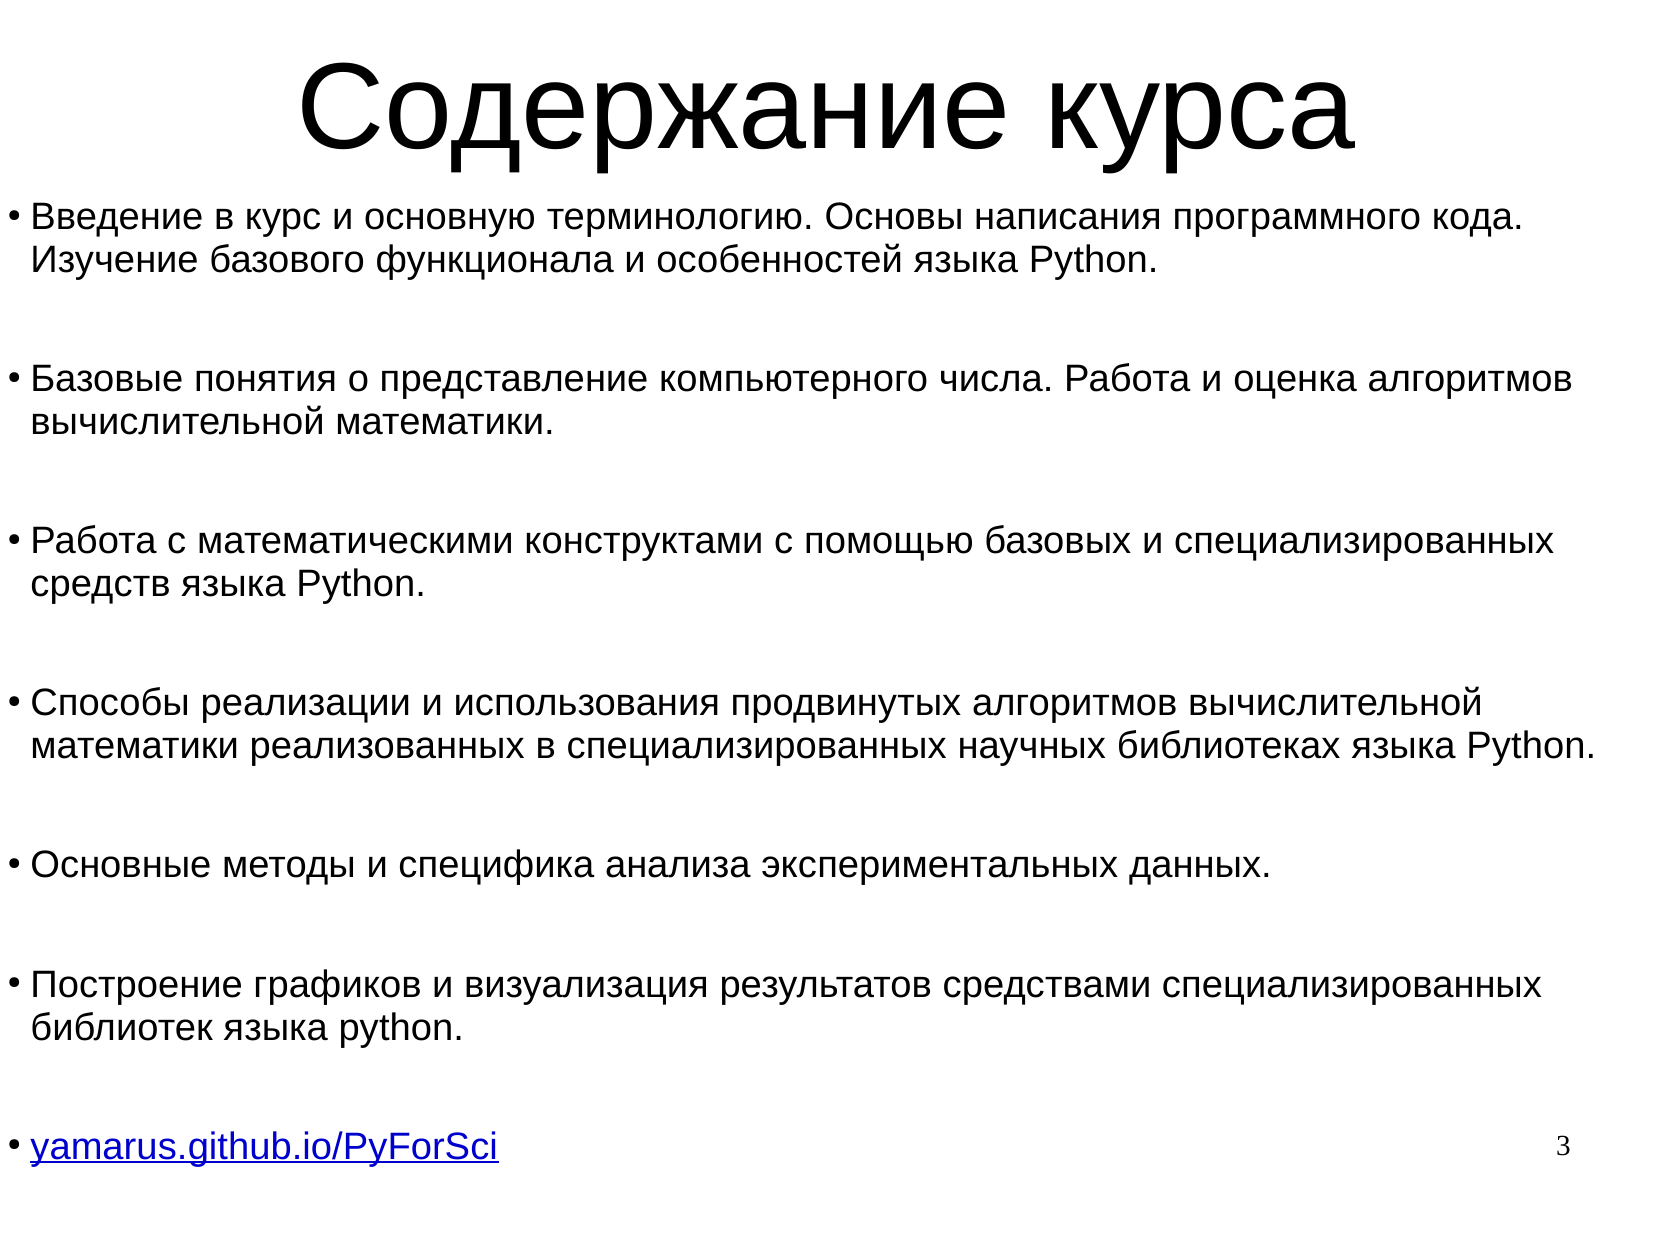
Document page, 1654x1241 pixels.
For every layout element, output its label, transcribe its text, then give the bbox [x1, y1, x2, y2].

title Содержание курса [82, 2, 1571, 195]
list Введение в курс и основную терминологию. Основы написания программного кода. Изучение базового функционала и особенностей языка Python. Базовые понятия о представление компьютерного числа. Работа и оценка алгоритмов вычислительной математики. Работа с математическими конструктами с помощью базовых и специализированных средств языка Python. Способы реализации и использования продвинутых алгоритмов вычислительной математики реализованных в специализированных научных библиотеках языка Python. Основные методы и специфика анализа экспериментальных данных. Построение графиков и визуализация результатов средствами специализированных библиотек языка python. yamarus.github.io/PyForSci [0, 195, 1651, 1171]
